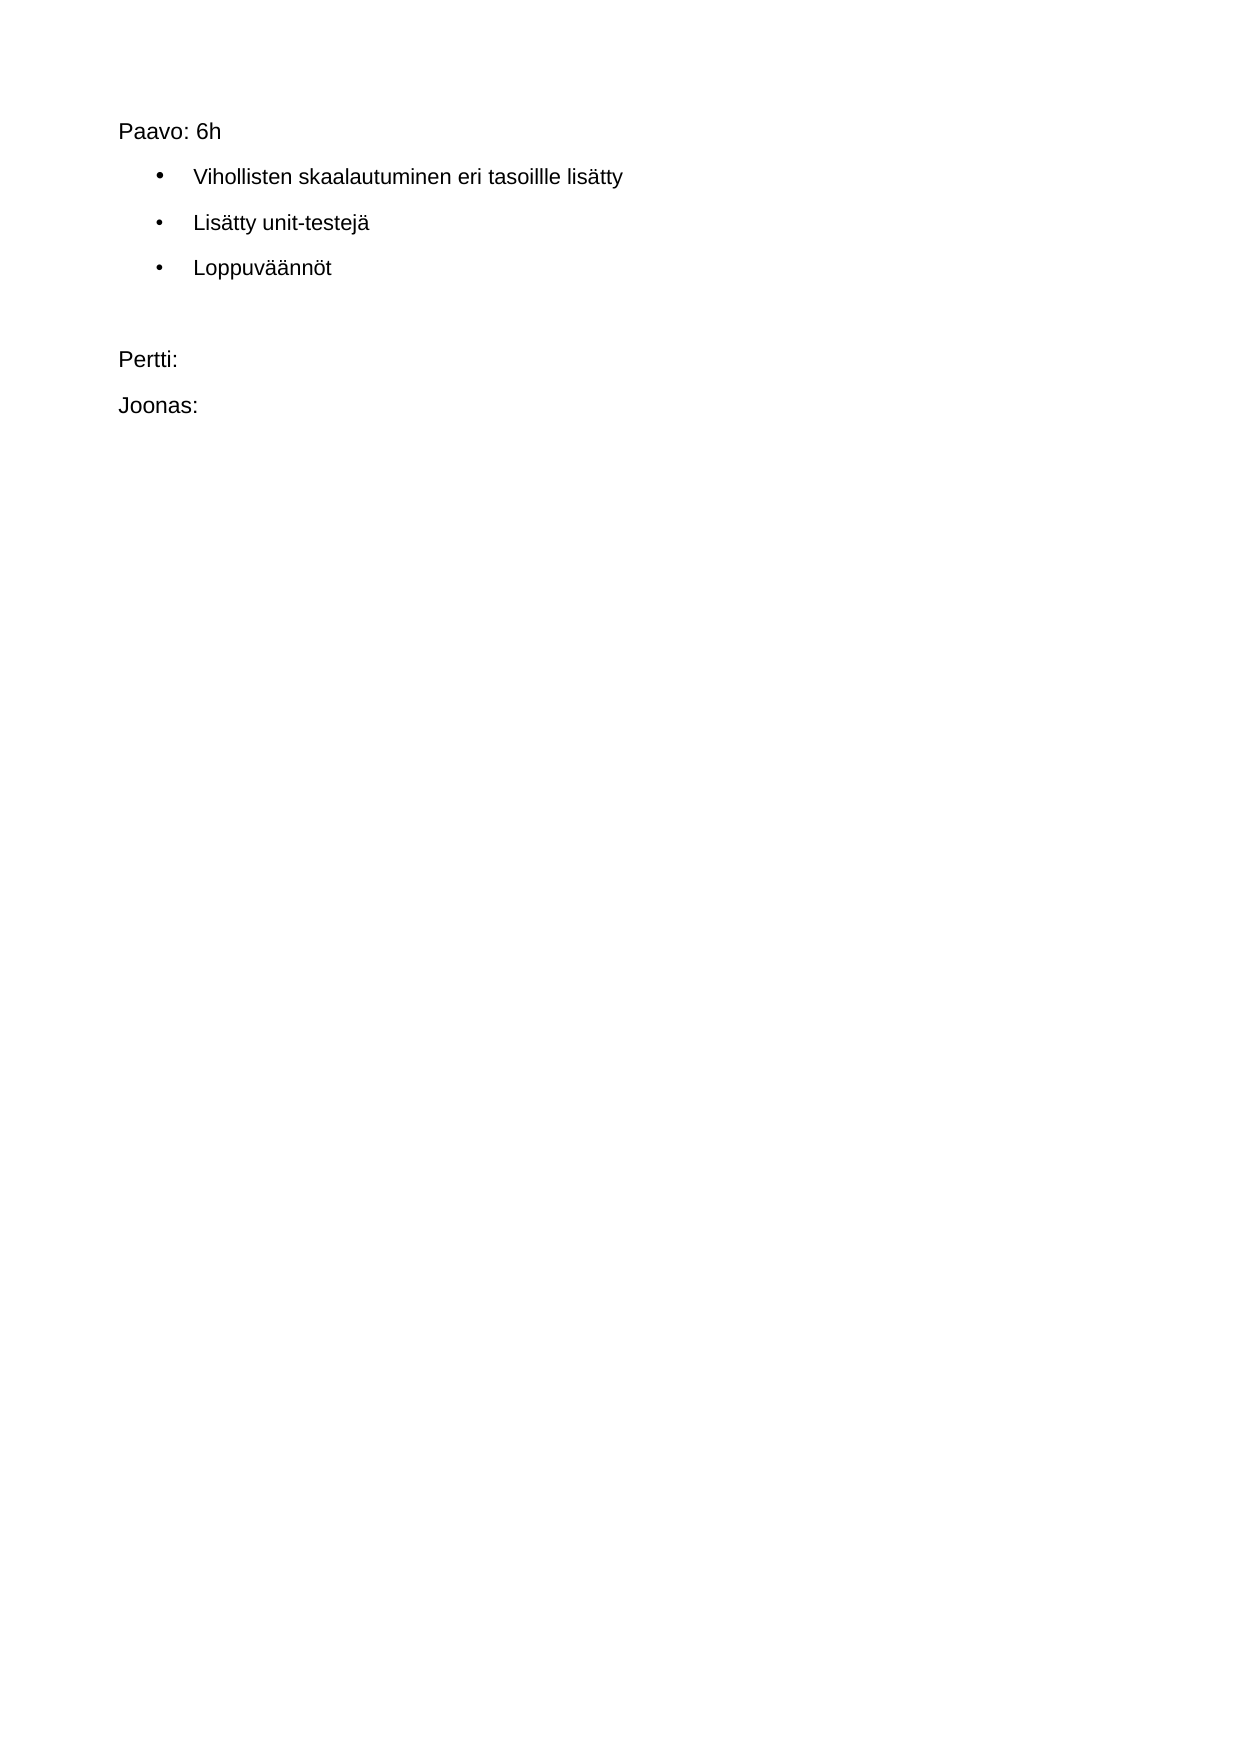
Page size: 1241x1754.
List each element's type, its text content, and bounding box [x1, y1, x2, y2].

list Loppuväännöt [156, 255, 1122, 280]
text Paavo: 6h [118, 118, 1122, 144]
text Pertti: [118, 346, 1122, 372]
list Vihollisten skaalautuminen eri tasoillle lisätty [156, 164, 1122, 190]
text Joonas: [118, 392, 1122, 418]
list Lisätty unit-testejä [156, 210, 1122, 235]
